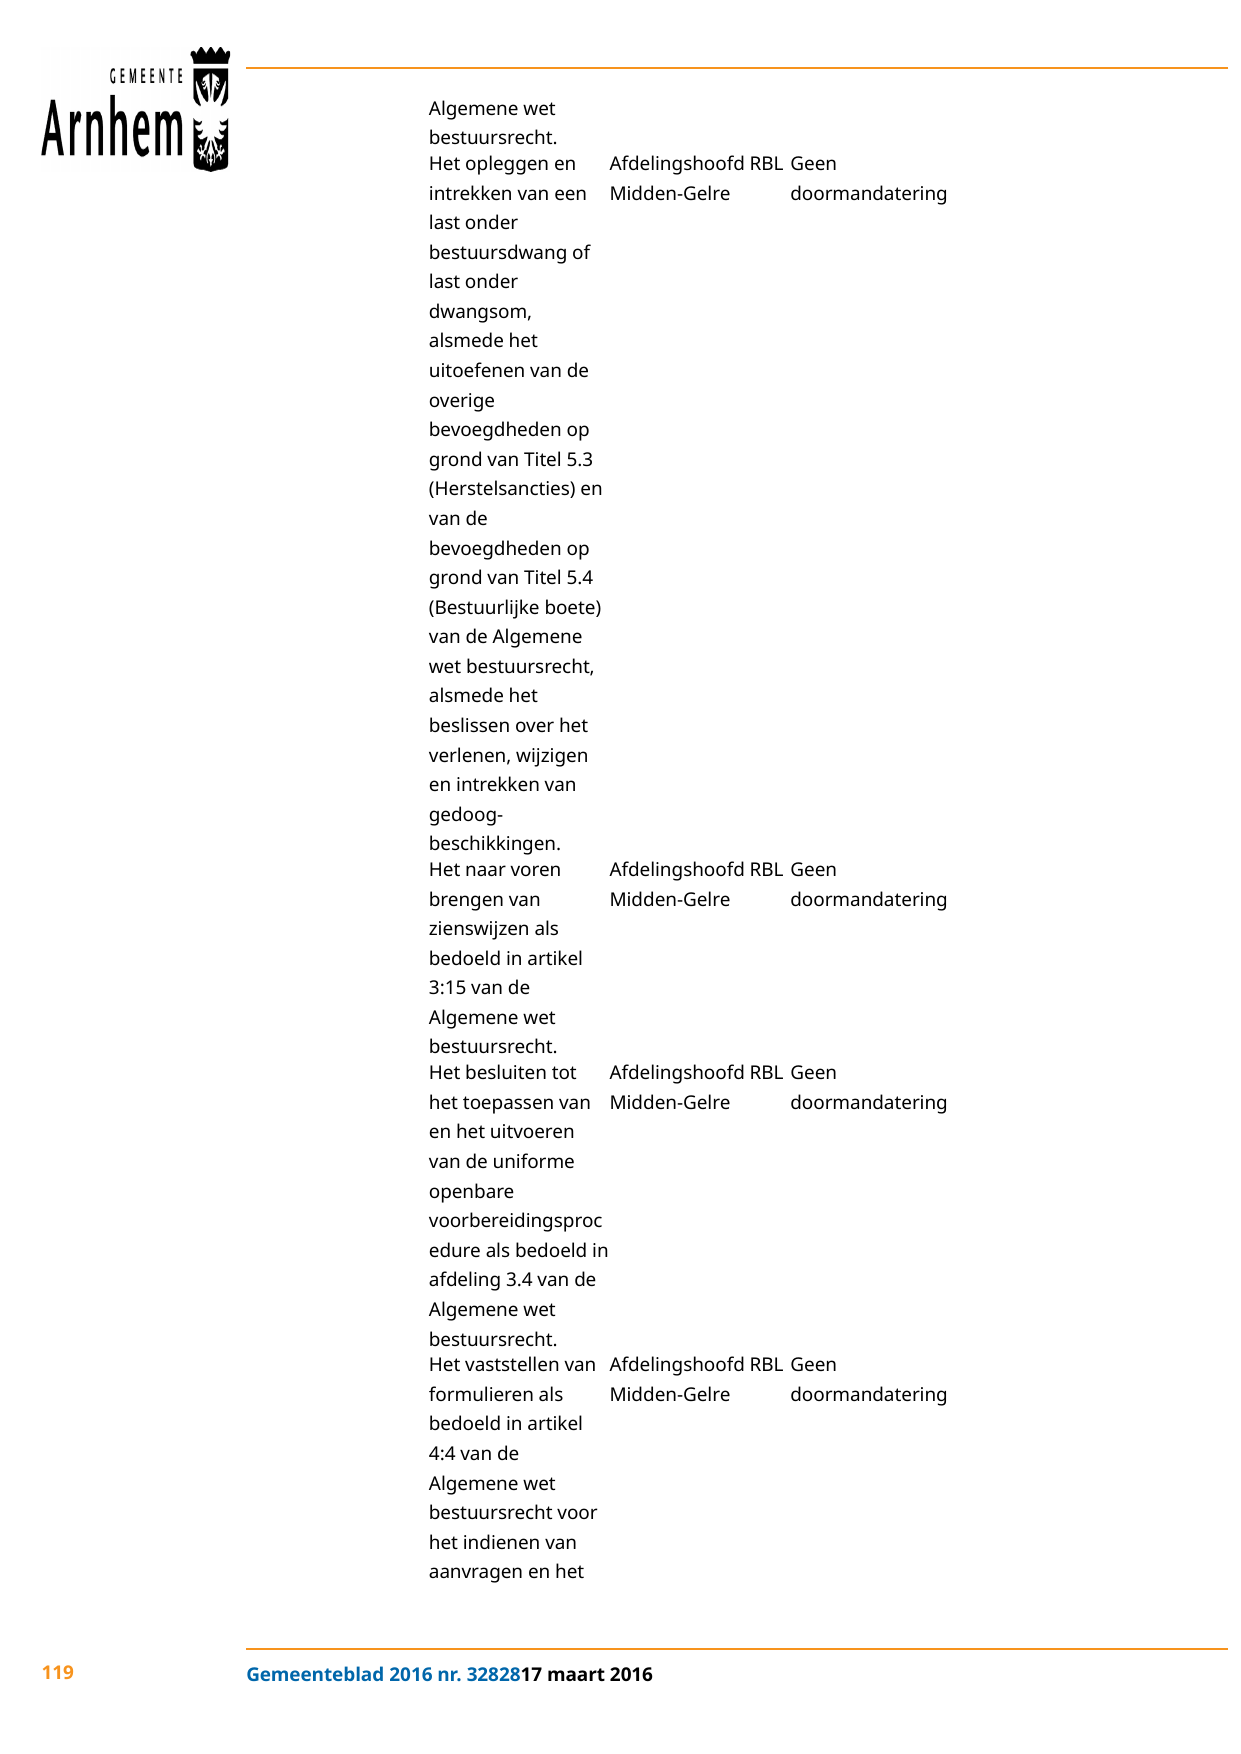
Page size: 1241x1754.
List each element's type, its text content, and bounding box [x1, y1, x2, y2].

table_cell Het naar voren brengen van zienswijzen als bedoeld in artikel 3:15 van de Algemene wet bestuursrecht. [429, 856, 609, 1059]
table_cell Geen doormandatering [790, 1351, 971, 1584]
table_cell [248, 95, 429, 150]
table_cell Het vaststellen van formulieren als bedoeld in artikel 4:4 van de Algemene wet bestuursrecht voor het indienen van aanvragen en het [429, 1351, 609, 1584]
table_cell [790, 95, 971, 150]
table_cell [971, 856, 1152, 1059]
table_cell Afdelingshoofd RBL Midden-Gelre [609, 856, 790, 1059]
table_cell Afdelingshoofd RBL Midden-Gelre [609, 1060, 790, 1351]
table_cell Algemene wet bestuursrecht. [429, 95, 609, 150]
table_cell [248, 856, 429, 1059]
table_cell [248, 1351, 429, 1584]
table_cell Afdelingshoofd RBL Midden-Gelre [609, 1351, 790, 1584]
table_cell Geen doormandatering [790, 856, 971, 1059]
table_cell [971, 1060, 1152, 1351]
table_cell Geen doormandatering [790, 150, 971, 856]
table_cell [609, 95, 790, 150]
table_cell Het opleggen en intrekken van een last onder bestuursdwang of last onder dwangsom, alsmede het uitoefenen van de overige bevoegdheden op grond van Titel 5.3 (Herstelsancties) en van de bevoegdheden op grond van Titel 5.4 (Bestuurlijke boete) van de Algemene wet bestuursrecht, alsmede het beslissen over het verlenen, wijzigen en intrekken van gedoog-beschikkingen. [429, 150, 609, 856]
table_cell Het besluiten tot het toepassen van en het uitvoeren van de uniforme openbare voorbereidingsprocedure als bedoeld in afdeling 3.4 van de Algemene wet bestuursrecht. [429, 1060, 609, 1351]
table_cell [971, 1351, 1152, 1584]
table_cell [248, 1060, 429, 1351]
picture [41, 47, 231, 172]
table_cell Geen doormandatering [790, 1060, 971, 1351]
table_cell [971, 95, 1152, 150]
table_cell Afdelingshoofd RBL Midden-Gelre [609, 150, 790, 856]
table_cell [248, 150, 429, 856]
table_cell [971, 150, 1152, 856]
